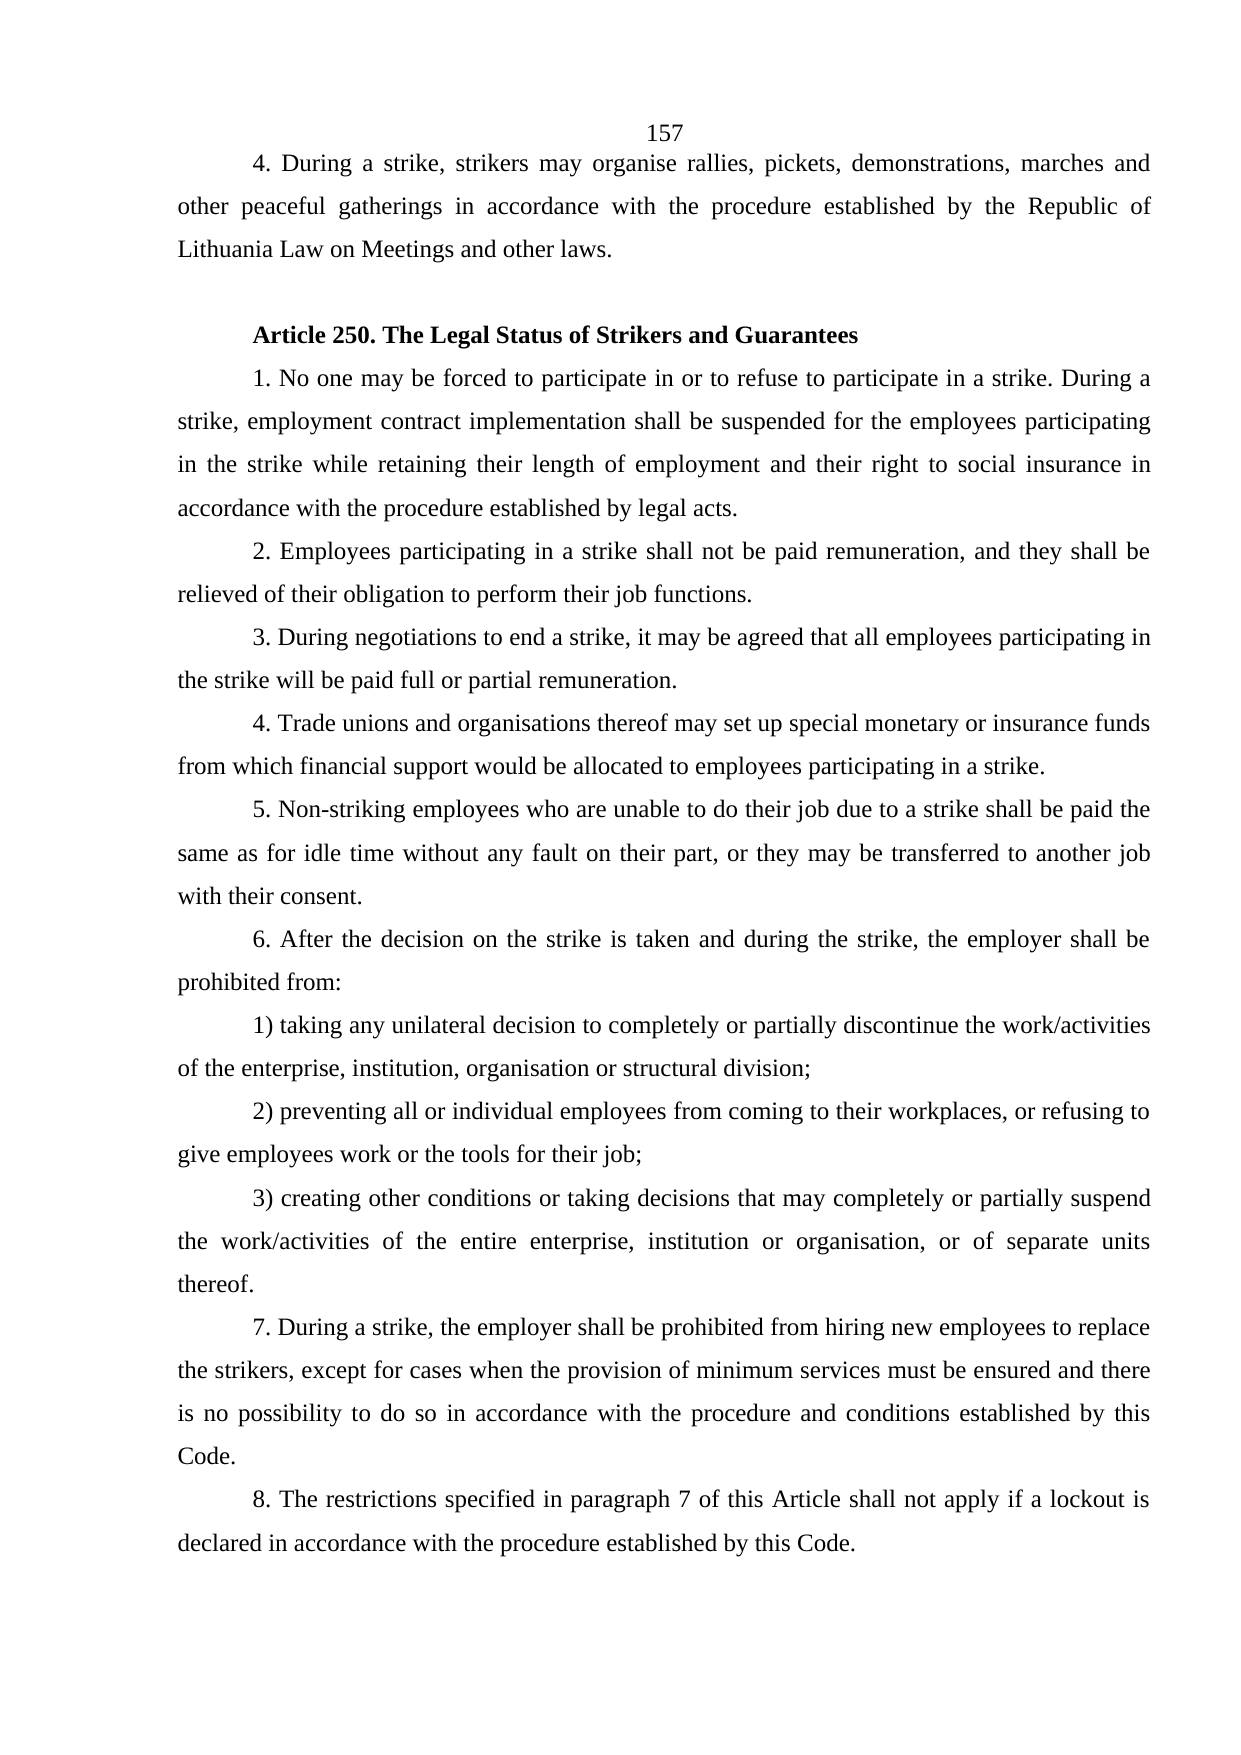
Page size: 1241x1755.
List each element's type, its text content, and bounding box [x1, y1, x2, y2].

text 1) taking any unilateral decision to completely or partially discontinue the work/activities of the enterprise, institution, organisation or structural division; [177, 1010, 1152, 1082]
text 5. Non-striking employees who are unable to do their job due to a strike shall be paid the same as for idle time without any fault on their part, or they may be transferred to another job with their consent. [177, 794, 1152, 909]
text 8. The restrictions specified in paragraph 7 of this Article shall not apply if a lockout is declared in accordance with the procedure established by this Code. [177, 1484, 1152, 1556]
text 2) preventing all or individual employees from coming to their workplaces, or refusing to give employees work or the tools for their job; [177, 1096, 1152, 1168]
text 4. Trade unions and organisations thereof may set up special monetary or insurance funds from which financial support would be allocated to employees participating in a strike. [177, 708, 1152, 780]
text 3) creating other conditions or taking decisions that may completely or partially suspend the work/activities of the entire enterprise, institution or organisation, or of separate units thereof. [177, 1183, 1152, 1298]
text 4. During a strike, strikers may organise rallies, pickets, demonstrations, marches and other peaceful gatherings in accordance with the procedure established by the Republic of Lithuania Law on Meetings and other laws. [177, 148, 1152, 263]
text 7. During a strike, the employer shall be prohibited from hiring new employees to replace the strikers, except for cases when the provision of minimum services must be ensured and there is no possibility to do so in accordance with the procedure and conditions established by this Code. [177, 1312, 1152, 1470]
text 3. During negotiations to end a strike, it may be agreed that all employees participating in the strike will be paid full or partial remuneration. [177, 622, 1152, 694]
text Article 250. The Legal Status of Strikers and Guarantees [177, 320, 1152, 349]
text 2. Employees participating in a strike shall not be paid remuneration, and they shall be relieved of their obligation to perform their job functions. [177, 536, 1152, 608]
text 1. No one may be forced to participate in or to refuse to participate in a strike. During a strike, employment contract implementation shall be suspended for the employees participating in the strike while retaining their length of employment and their right to social insurance in accordance with the procedure established by legal acts. [177, 363, 1152, 521]
text 6. After the decision on the strike is taken and during the strike, the employer shall be prohibited from: [177, 924, 1152, 996]
